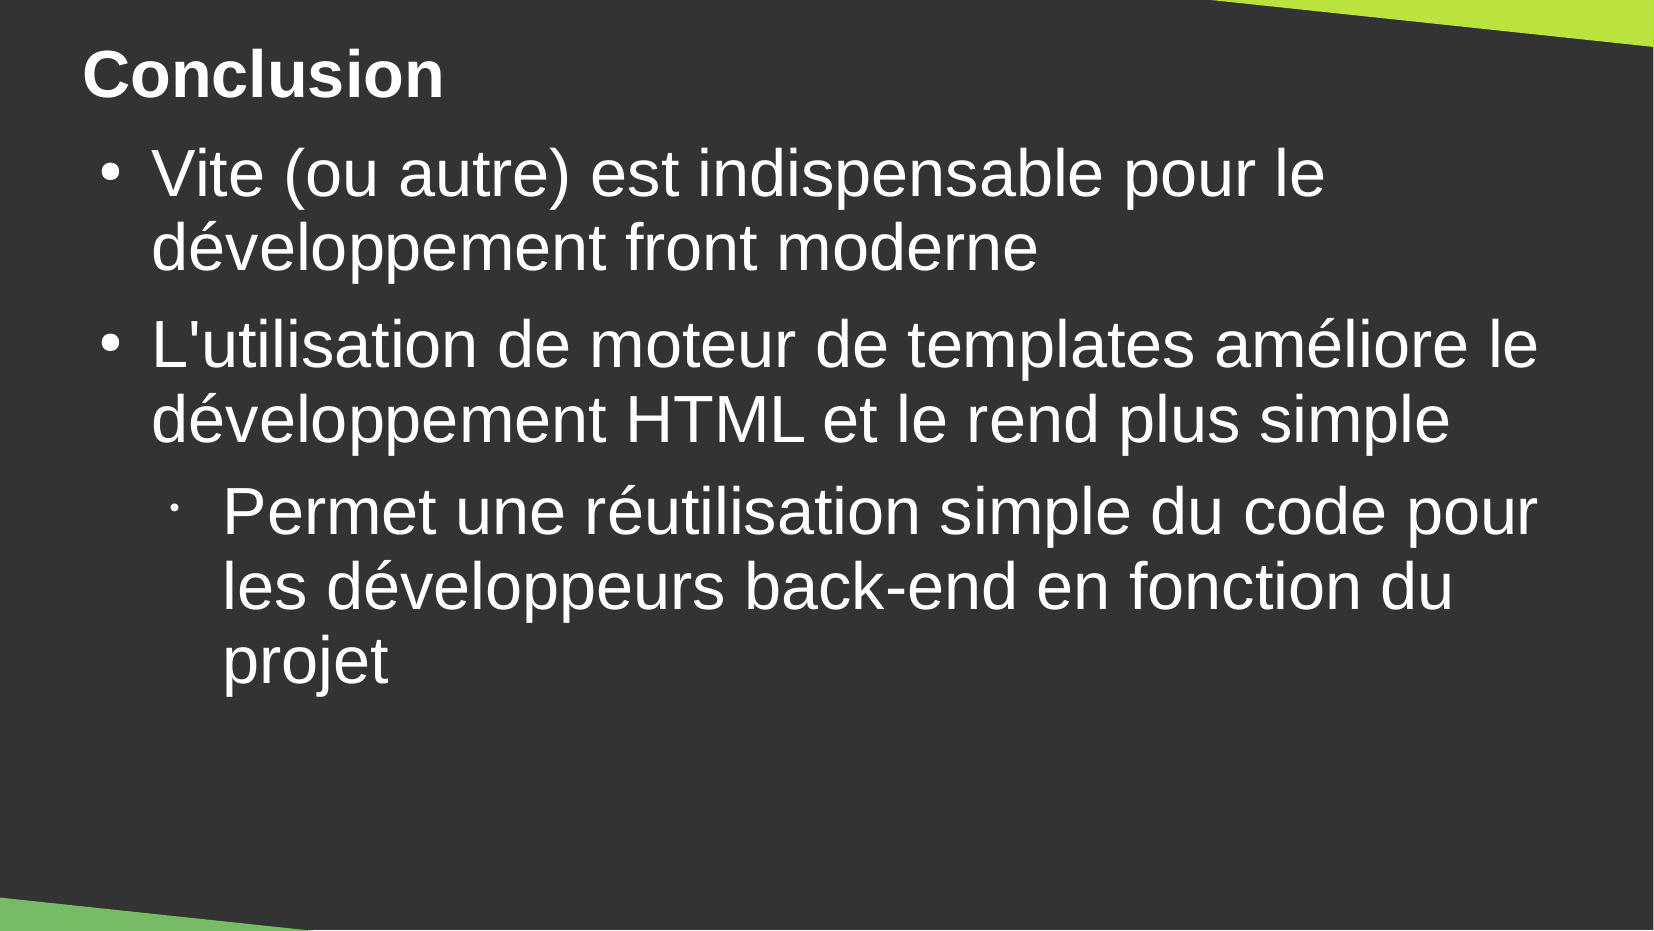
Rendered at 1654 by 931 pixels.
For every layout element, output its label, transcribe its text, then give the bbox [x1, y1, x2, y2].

list Vite (ou autre) est indispensable pour le développement front moderne L'utilisation de moteur de templates améliore le développement HTML et le rend plus simple Permet une réutilisation simple du code pour les développeurs back-end en fonction du projet [80, 135, 1620, 886]
text_box [0, 897, 315, 931]
title Conclusion [82, 37, 1571, 114]
text_box [1211, 0, 1654, 47]
